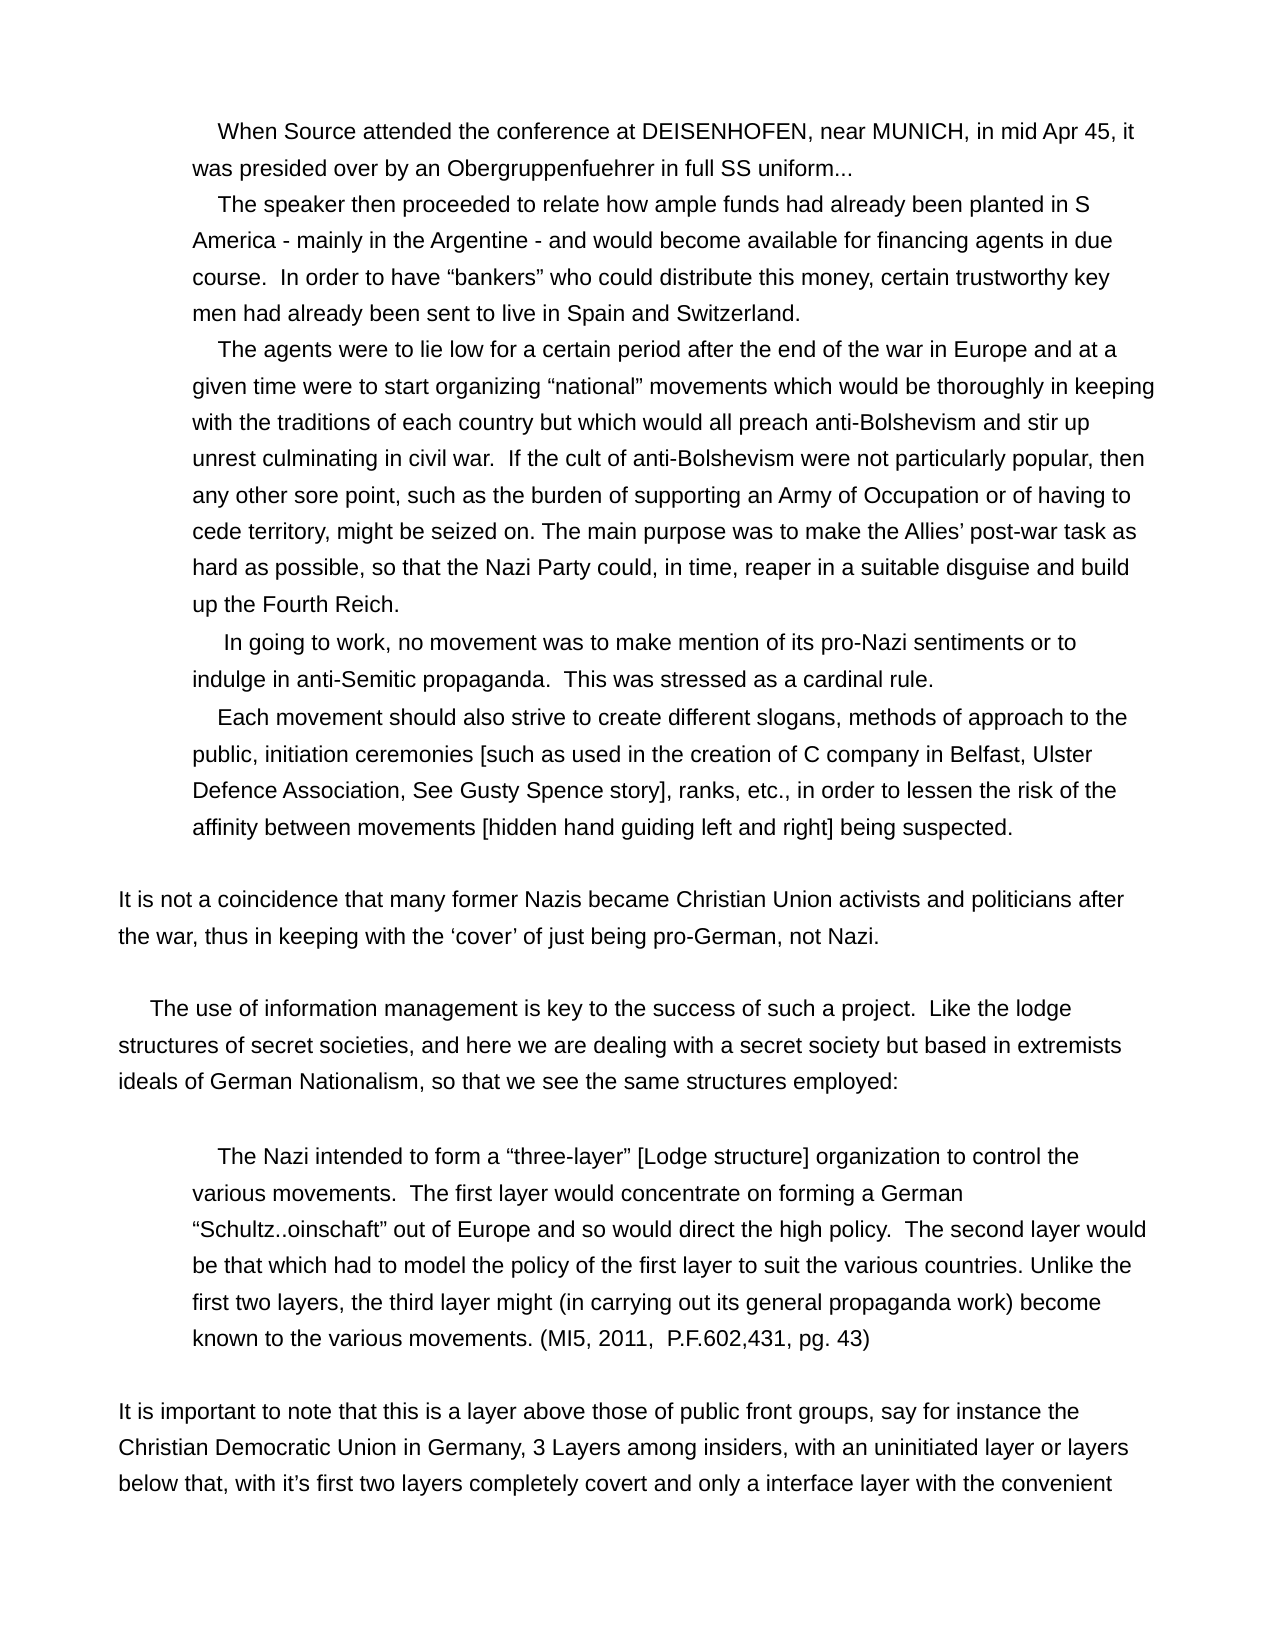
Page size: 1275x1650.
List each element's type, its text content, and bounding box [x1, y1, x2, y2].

text The agents were to lie low for a certain period after the end of the war in Europe and at a given time were to start organizing “national” movements which would be thoroughly in keeping with the traditions of each country but which would all preach anti-Bolshevism and stir up unrest culminating in civil war. If the cult of anti-Bolshevism were not particularly popular, then any other sore point, such as the burden of supporting an Army of Occupation or of having to cede territory, might be seized on. The main purpose was to make the Allies’ post-war task as hard as possible, so that the Nazi Party could, in time, reaper in a suitable disguise and build up the Fourth Reich. [192, 336, 1157, 617]
text In going to work, no movement was to make mention of its pro-Nazi sentiments or to indulge in anti-Semitic propaganda. This was stressed as a cardinal rule. [192, 627, 1157, 692]
text The Nazi intended to form a “three-layer” [Lodge structure] organization to control the various movements. The first layer would concentrate on forming a German “Schultz..oinschaft” out of Europe and so would direct the high policy. The second layer would be that which had to model the policy of the first layer to suit the various countries. Unlike the first two layers, the third layer might (in carrying out its general propaganda work) become known to the various movements. (MI5, 2011, P.F.602,431, pg. 43) [192, 1141, 1157, 1351]
text The speaker then proceeded to relate how ample funds had already been planted in S America - mainly in the Argentine - and would become available for financing agents in due course. In order to have “bankers” who could distribute this money, certain trustworthy key men had already been sent to live in Spain and Switzerland. [192, 191, 1157, 326]
text Each movement should also strive to create different slogans, methods of approach to the public, initiation ceremonies [such as used in the creation of C company in Belfast, Ulster Defence Association, See Gusty Spence story], ranks, etc., in order to lessen the risk of the affinity between movements [hidden hand guiding left and right] being suspected. [192, 702, 1157, 840]
text The use of information management is key to the success of such a project. Like the lodge structures of secret societies, and here we are dealing with a secret society but based in extremists ideals of German Nationalism, so that we see the same structures employed: [118, 995, 1157, 1094]
text When Source attended the conference at DEISENHOFEN, near MUNICH, in mid Apr 45, it was presided over by an Obergruppenfuehrer in full SS uniform... [192, 118, 1157, 181]
text It is not a coincidence that many former Nazis became Christian Union activists and politicians after the war, thus in keeping with the ‘cover’ of just being pro-German, not Nazi. [118, 886, 1157, 949]
text It is important to note that this is a layer above those of public front groups, say for instance the Christian Democratic Union in Germany, 3 Layers among insiders, with an uninitiated layer or layers below that, with it’s first two layers completely covert and only a interface layer with the convenient [118, 1398, 1157, 1497]
